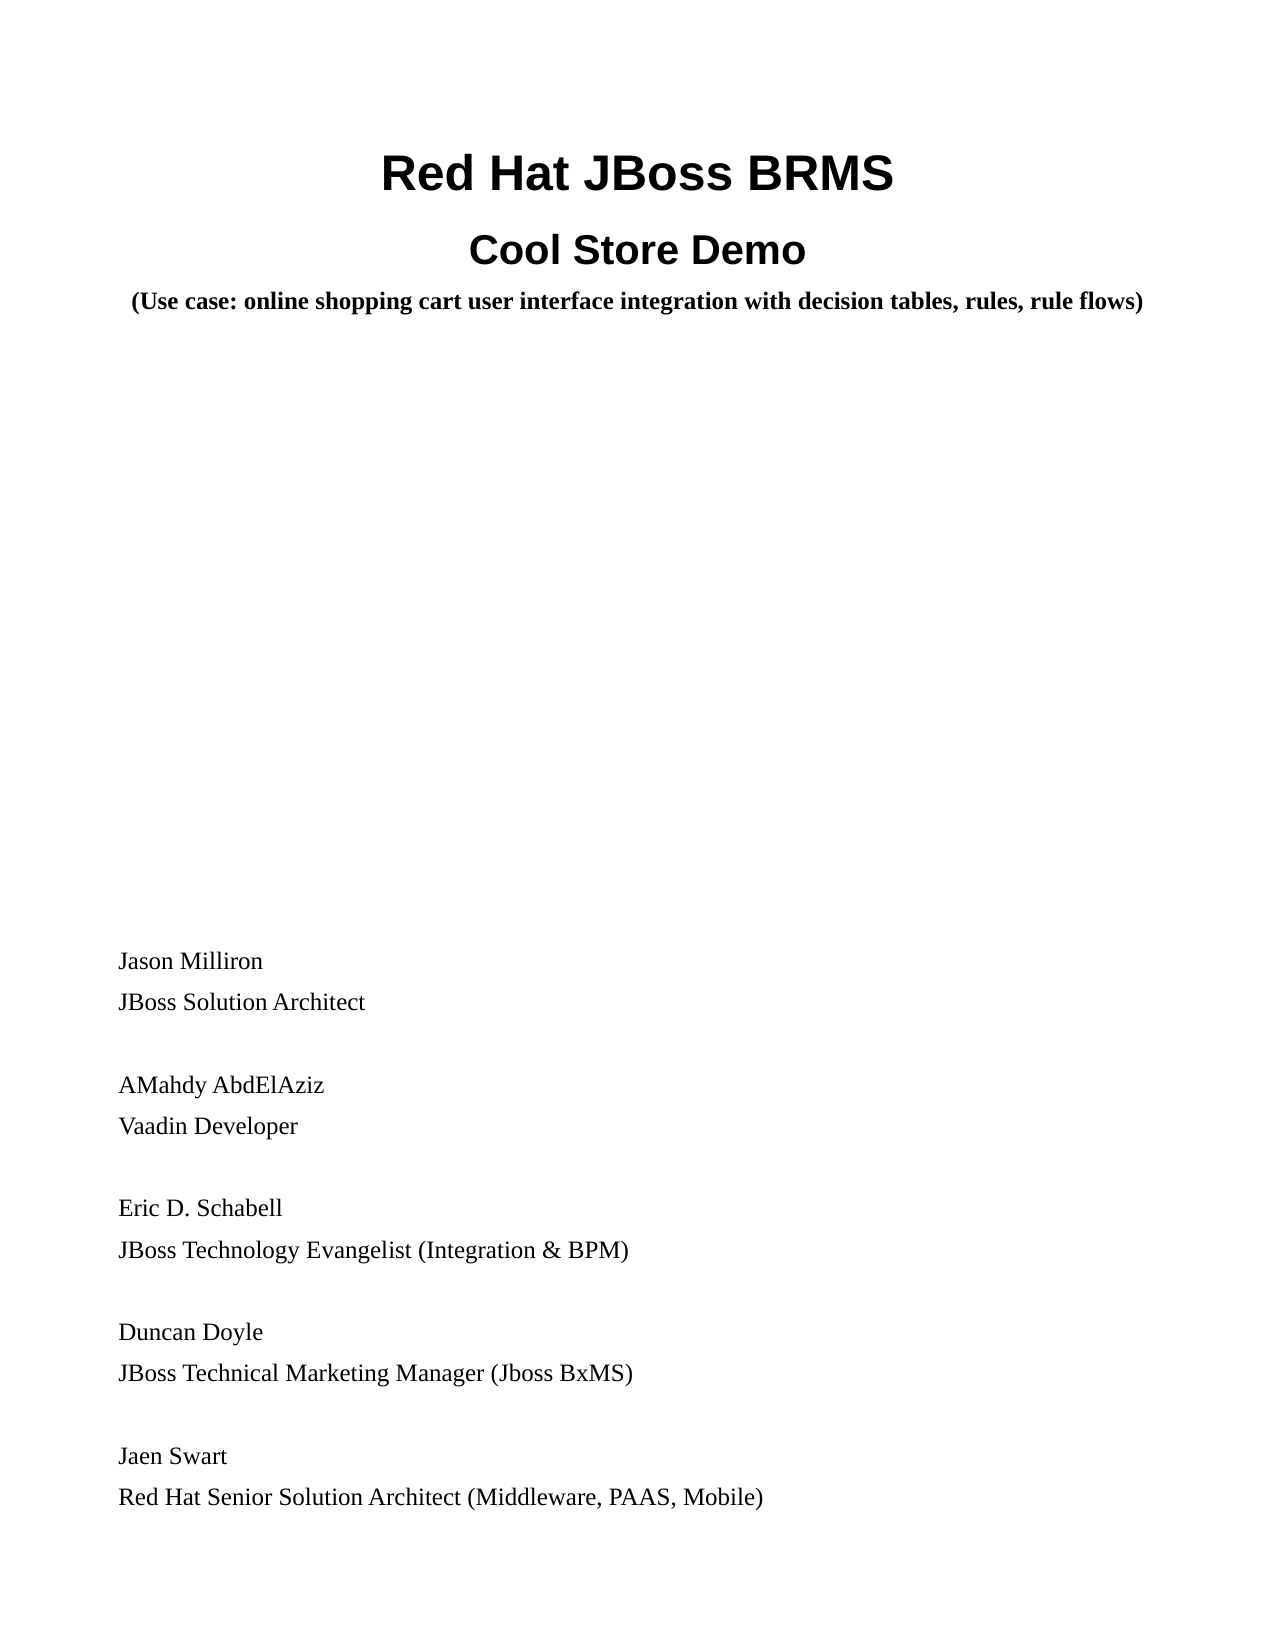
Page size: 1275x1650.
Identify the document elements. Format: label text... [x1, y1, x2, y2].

text (Use case: online shopping cart user interface integration with decision tables, rules, rule flows) [118, 286, 1157, 315]
text Jason Milliron [118, 946, 1157, 975]
text Vaadin Developer [118, 1111, 1157, 1140]
text Eric D. Schabell [118, 1193, 1157, 1222]
text JBoss Solution Architect [118, 987, 1157, 1016]
text JBoss Technology Evangelist (Integration & BPM) [118, 1235, 1157, 1263]
text Duncan Doyle [118, 1317, 1157, 1346]
text Red Hat Senior Solution Architect (Middleware, PAAS, Mobile) [118, 1482, 1157, 1511]
text JBoss Technical Marketing Manager (Jboss BxMS) [118, 1358, 1157, 1387]
subtitle Cool Store Demo [118, 226, 1157, 273]
subtitle Red Hat JBoss BRMS [118, 143, 1157, 201]
text AMahdy AbdElAziz [118, 1070, 1157, 1098]
text Jaen Swart [118, 1441, 1157, 1470]
